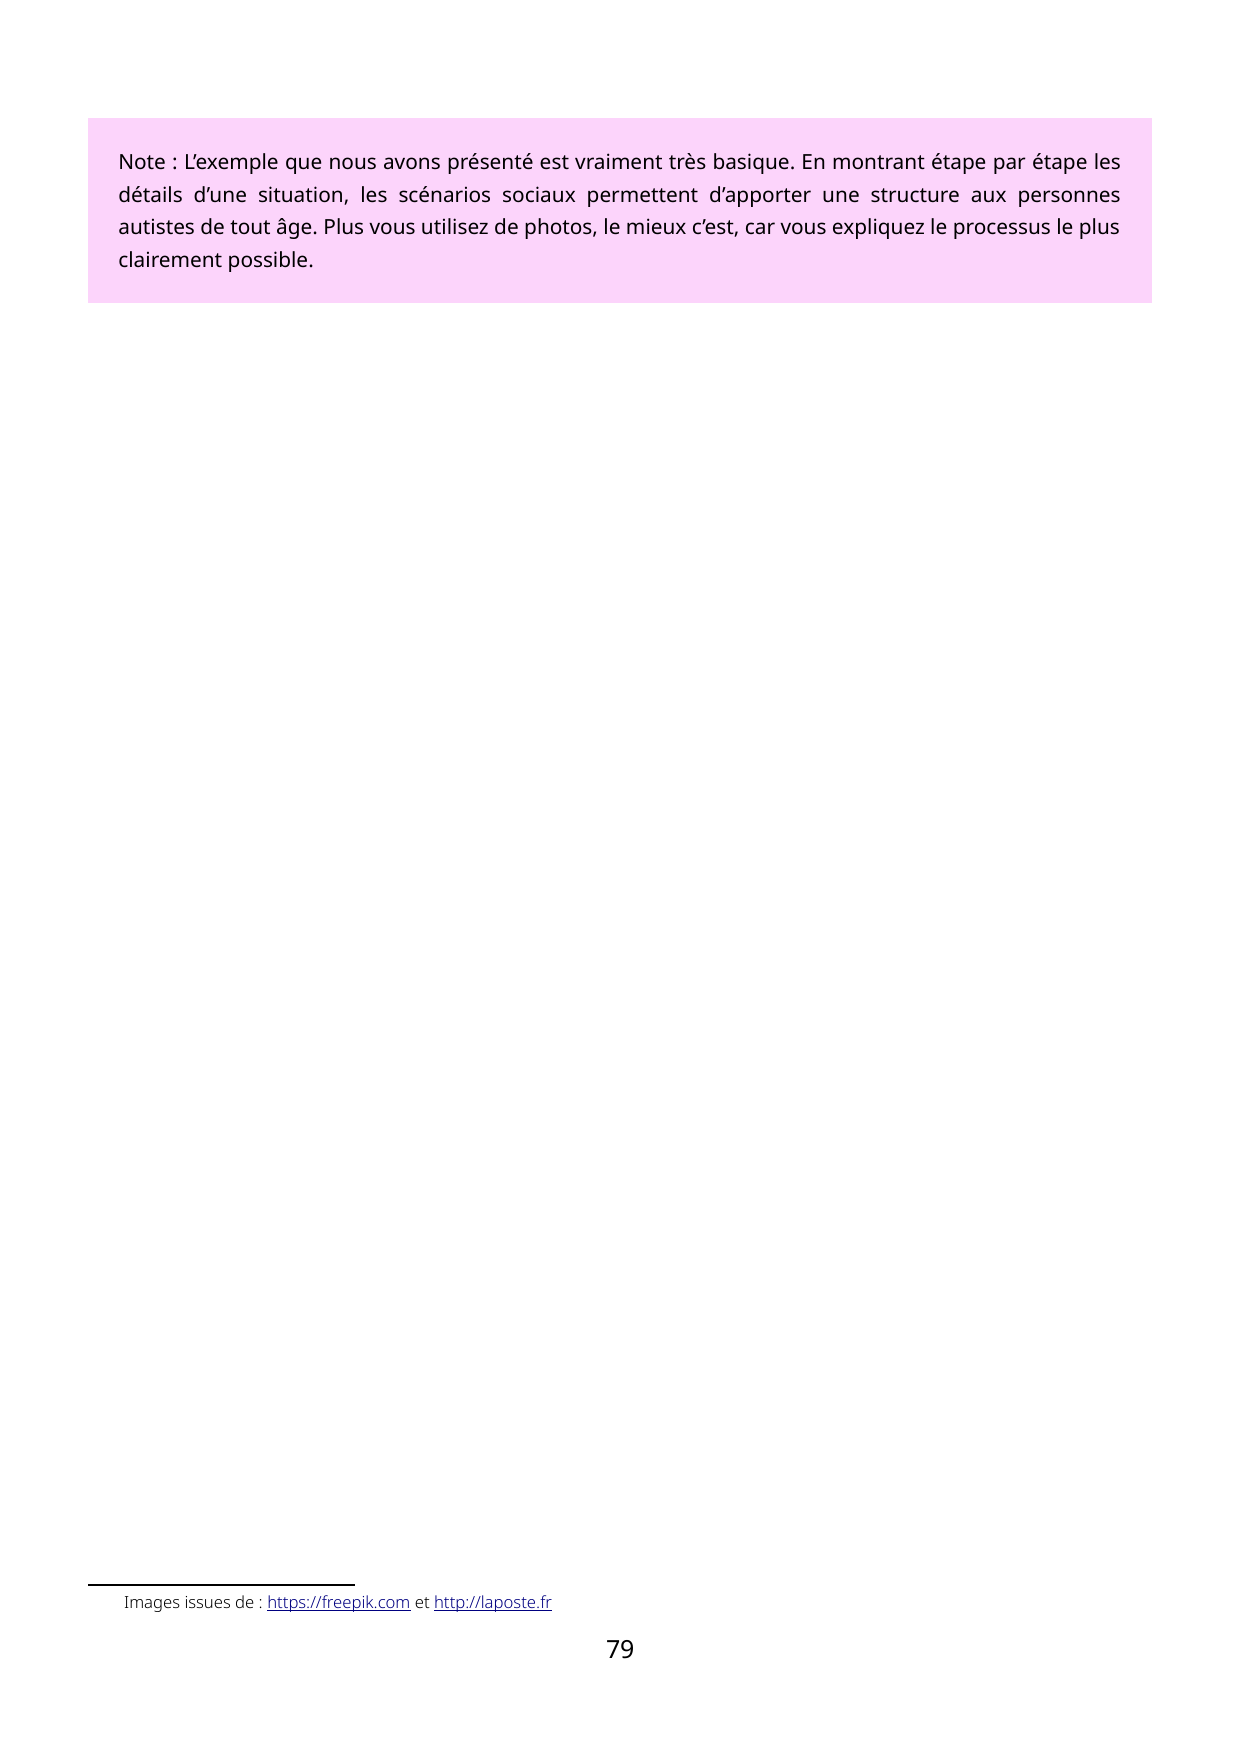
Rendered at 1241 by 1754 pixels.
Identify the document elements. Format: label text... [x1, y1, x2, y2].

text Note : L’exemple que nous avons présenté est vraiment très basique. En montrant étape par étape les détails d’une situation, les scénarios sociaux permettent d’apporter une structure aux personnes autistes de tout âge. Plus vous utilisez de photos, le mieux c’est, car vous expliquez le processus le plus clairement possible. [88, 118, 1152, 303]
text Images issues de : https://freepik.com et http://laposte.fr [88, 1591, 1152, 1614]
